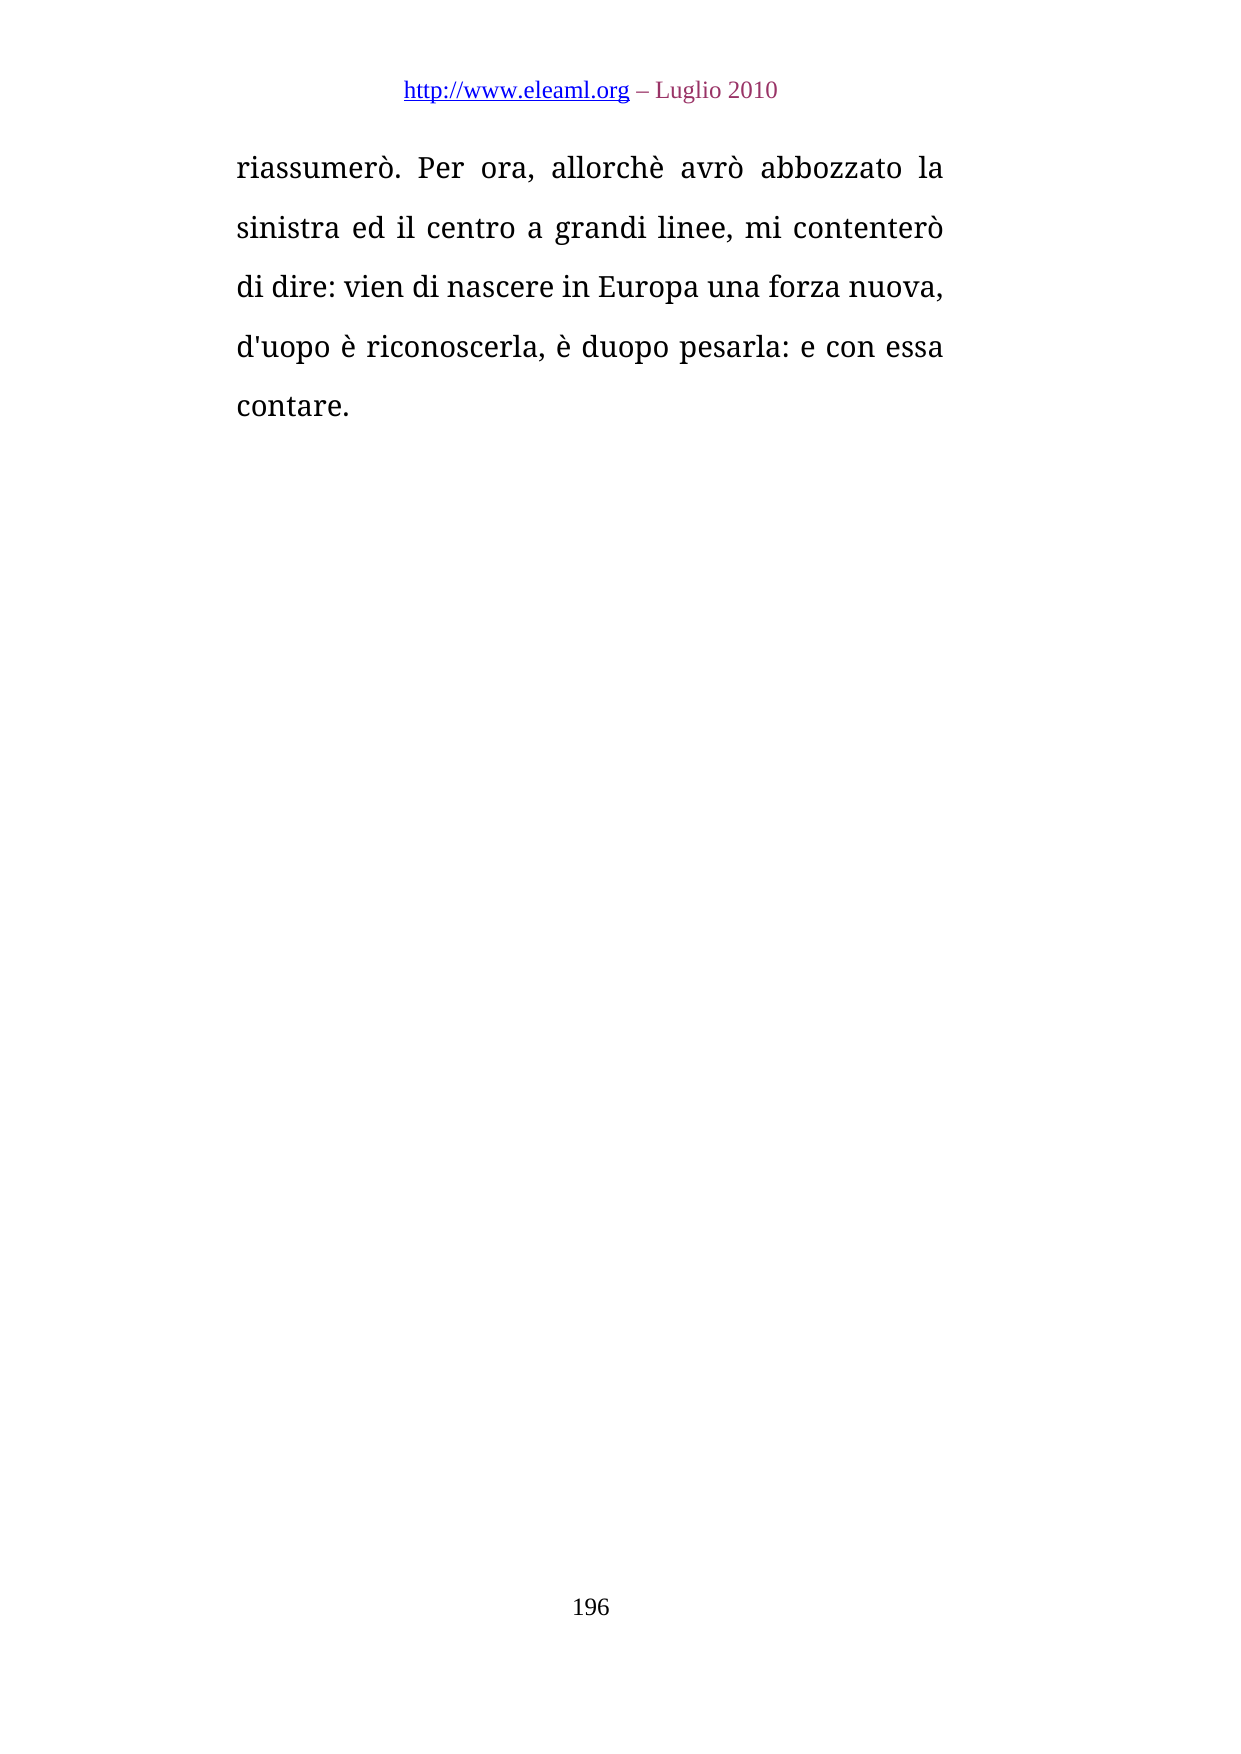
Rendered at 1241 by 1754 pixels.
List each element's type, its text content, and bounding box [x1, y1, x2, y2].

text riassumerò. Per ora, allorchè avrò abbozzato la sinistra ed il centro a grandi linee, mi contenterò di dire: vien di nascere in Europa una forza nuova, d'uopo è riconoscerla, è duopo pesarla: e con essa contare. [236, 148, 945, 425]
